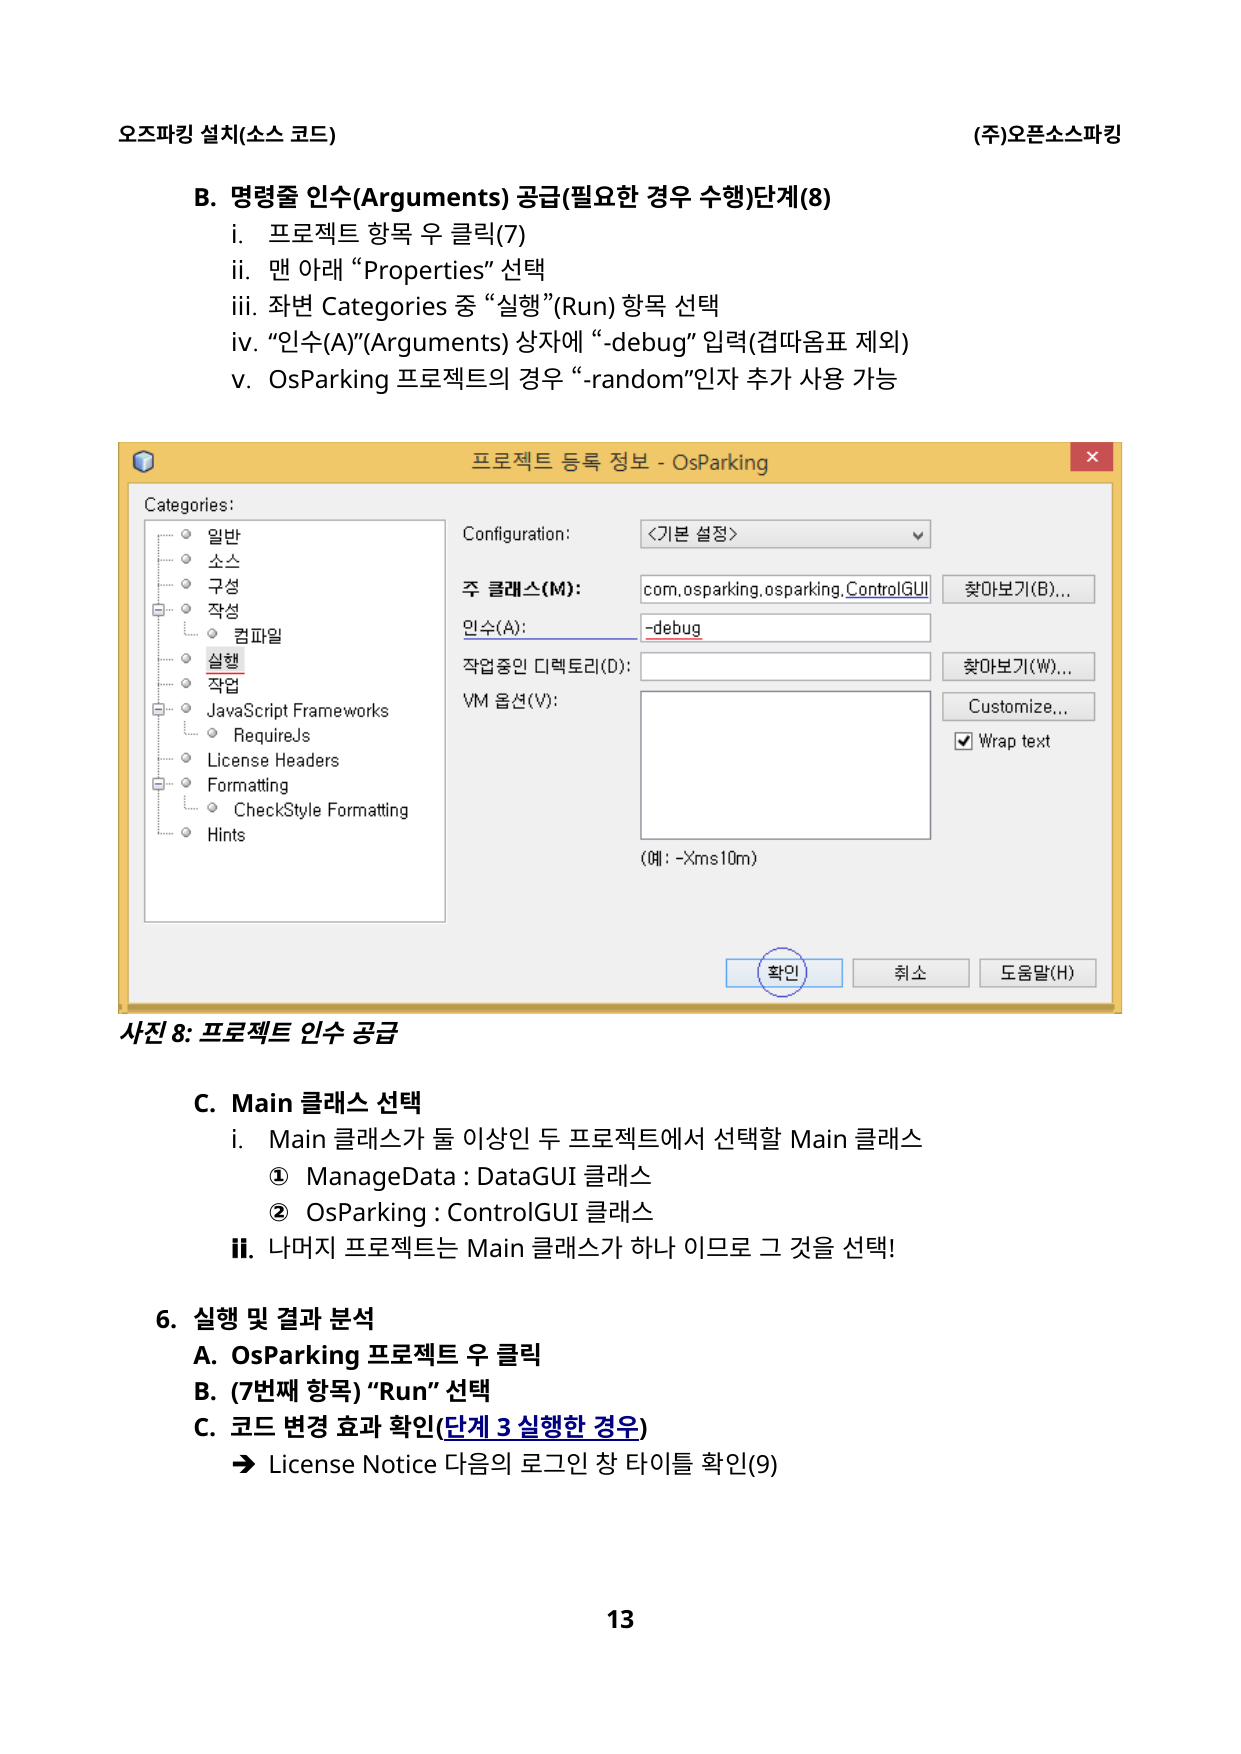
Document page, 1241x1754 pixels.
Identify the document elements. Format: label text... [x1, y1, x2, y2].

list OsParking : ControlGUI 클래스 [268, 1192, 1122, 1229]
list 나머지 프로젝트는 Main 클래스가 하나 이므로 그 것을 선택! [231, 1229, 1122, 1299]
list Main 클래스 선택 [193, 1084, 1122, 1120]
list ManageData : DataGUI 클래스 [268, 1156, 1122, 1192]
list “인수(A)”(Arguments) 상자에 “-debug” 입력(겹따옴표 제외) [231, 323, 1122, 359]
list OsParking 프로젝트의 경우 “-random”인자 추가 사용 가능 [231, 359, 1122, 395]
list 맨 아래 “Properties” 선택 [231, 250, 1122, 287]
list 명령줄 인수(Arguments) 공급(필요한 경우 수행)단계(사진 8) [193, 178, 1122, 214]
list 코드 변경 효과 확인(단계 3 실행한 경우) [193, 1408, 1122, 1444]
list 실행 및 결과 분석 [156, 1299, 1122, 1335]
text 사진 8: 프로젝트 인수 공급 [118, 1014, 1122, 1050]
list Main 클래스가 둘 이상인 두 프로젝트에서 선택할 Main 클래스 [231, 1120, 1122, 1156]
list 프로젝트 항목 우 클릭(사진 7) [231, 214, 1122, 250]
picture [118, 442, 1123, 1014]
list (7번째 항목) “Run” 선택 [193, 1372, 1122, 1408]
list License Notice 다음의 로그인 창 타이틀 확인(사진 9) [231, 1444, 1122, 1480]
list OsParking 프로젝트 우 클릭 [193, 1335, 1122, 1372]
list 좌변 Categories 중 “실행”(Run) 항목 선택 [231, 287, 1122, 323]
